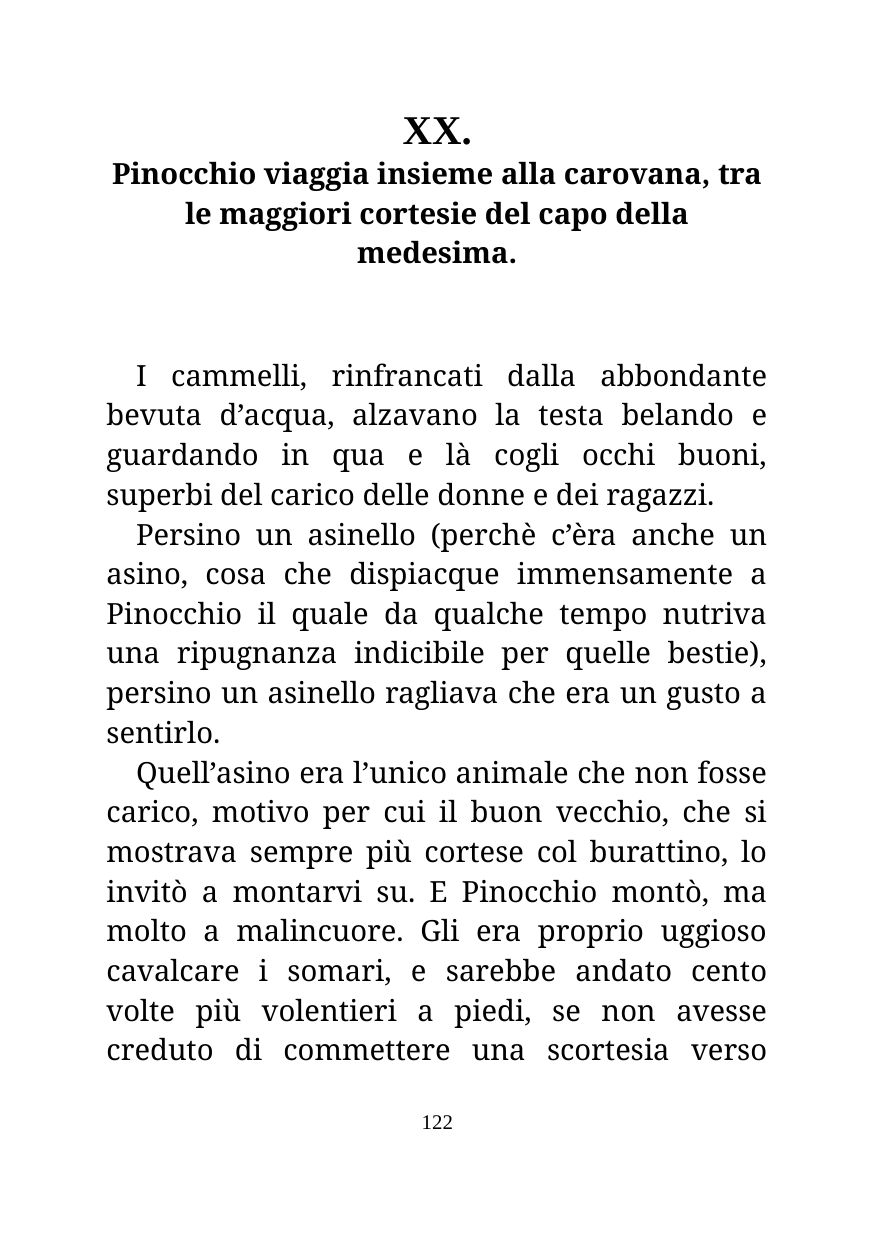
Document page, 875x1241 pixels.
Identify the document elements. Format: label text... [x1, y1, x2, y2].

subtitle XX. Pinocchio viaggia insieme alla carovana, tra le maggiori cortesie del capo della medesima. [106, 106, 768, 272]
text I cammelli, rinfrancati dalla abbondante bevuta d’acqua, alzavano la testa belando e guardando in qua e là cogli occhi buoni, superbi del carico delle donne e dei ragazzi. [106, 355, 768, 514]
text Quell’asino era l’unico animale che non fosse carico, motivo per cui il buon vecchio, che si mostrava sempre più cortese col burattino, lo invitò a montarvi su. E Pinocchio montò, ma molto a malincuore. Gli era proprio uggioso cavalcare i somari, e sarebbe andato cento volte più volentieri a piedi, se non avesse creduto di commettere una scortesia verso [106, 752, 768, 1069]
text Persino un asinello (perchè c’èra anche un asino, cosa che dispiacque immensamente a Pinocchio il quale da qualche tempo nutriva una ripugnanza indicibile per quelle bestie), persino un asinello ragliava che era un gusto a sentirlo. [106, 514, 768, 752]
